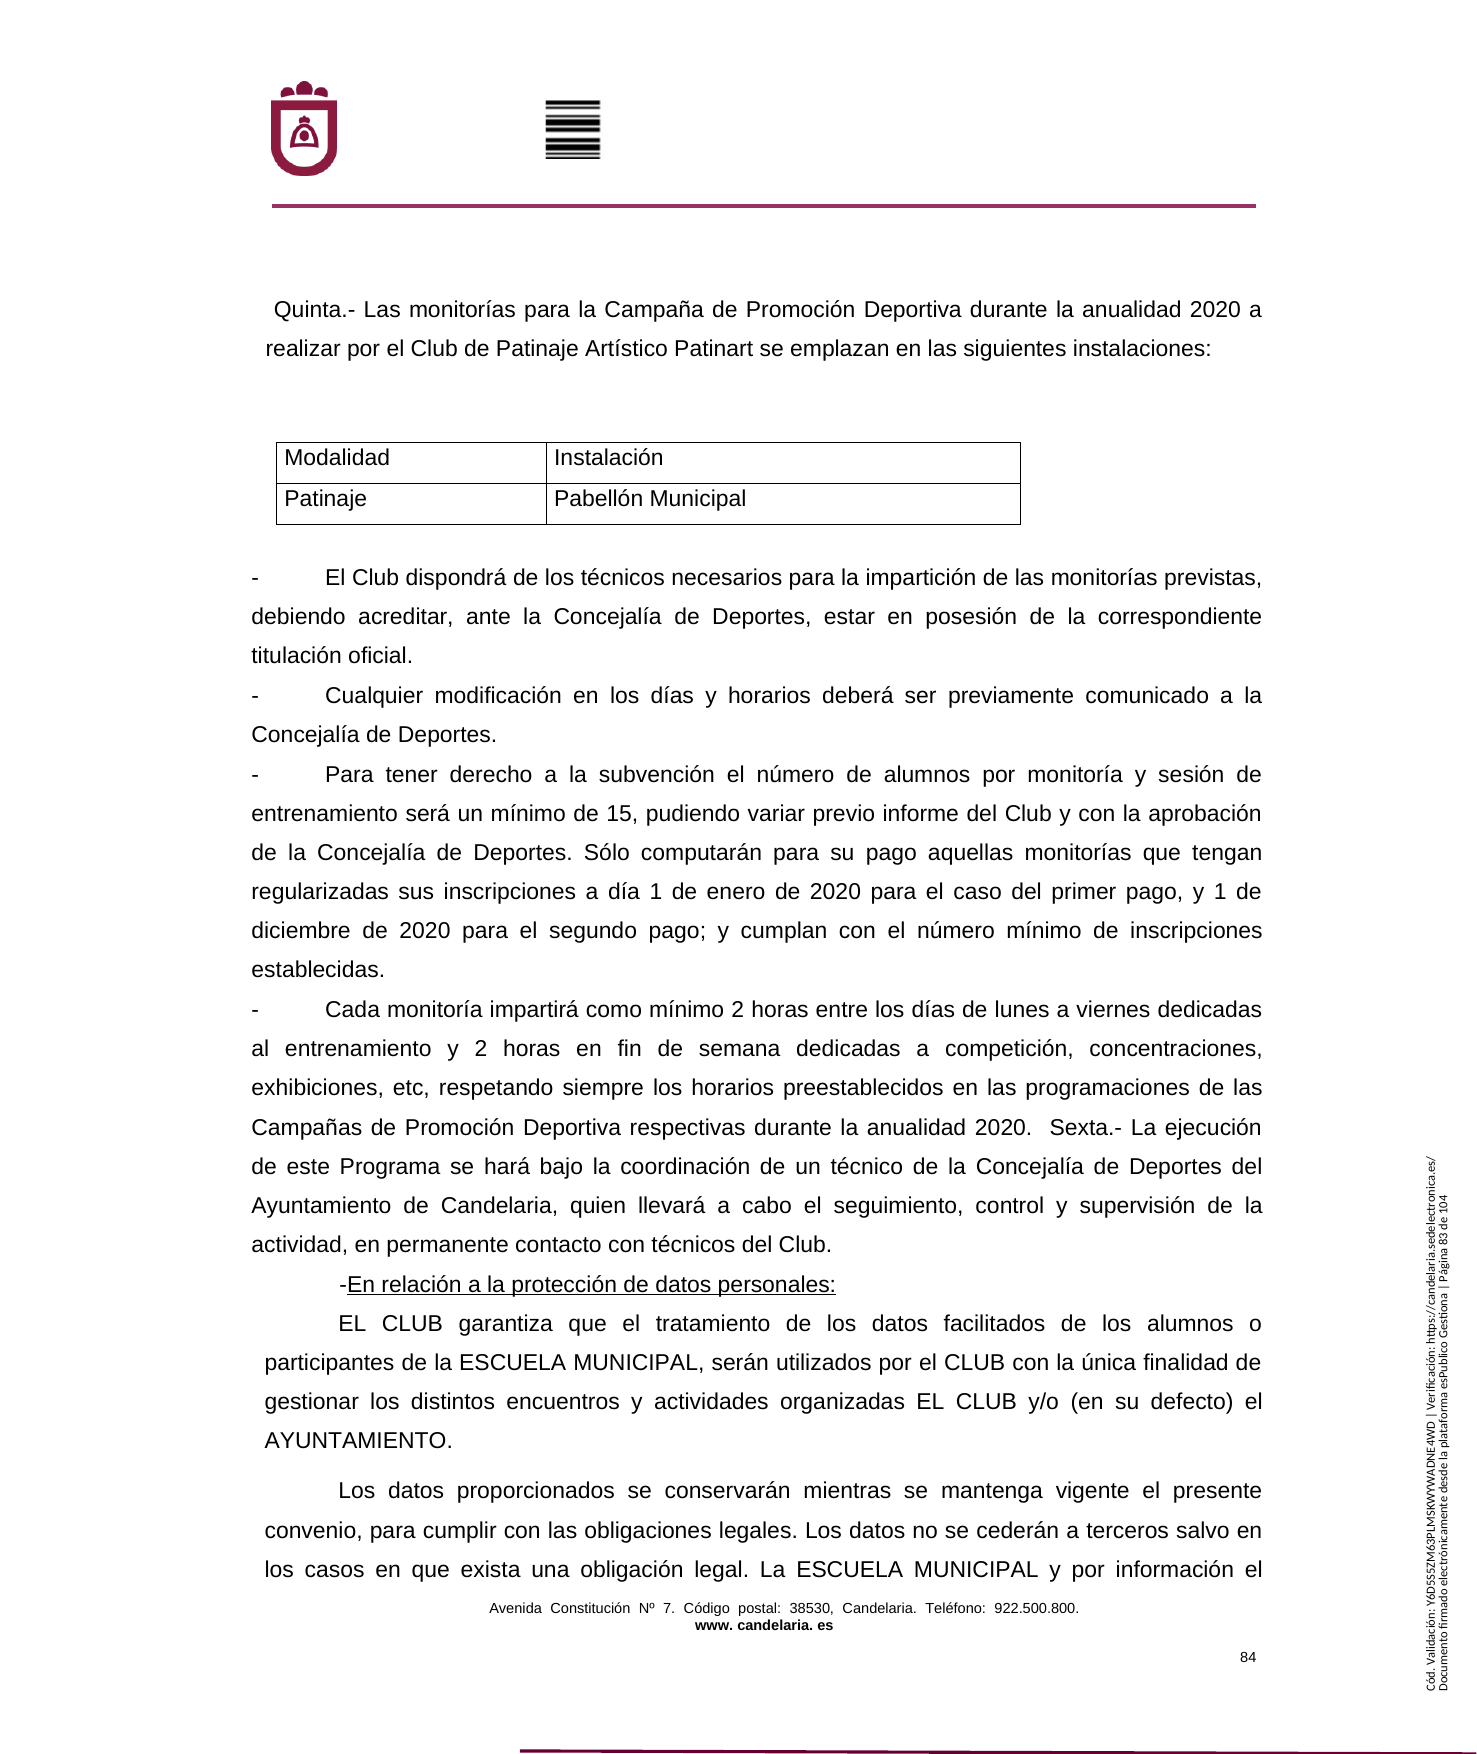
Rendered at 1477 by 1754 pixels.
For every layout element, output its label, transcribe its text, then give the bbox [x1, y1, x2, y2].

list Cualquier modificación en los días y horarios deberá ser previamente comunicado a la Concejalía de Deportes. [251, 682, 1263, 747]
text Quinta.- Las monitorías para la Campaña de Promoción Deportiva durante la anualidad 2020 a realizar por el Club de Patinaje Artístico Patinart se emplazan en las siguientes instalaciones: [265, 296, 1263, 361]
table_cell Patinaje [277, 484, 546, 523]
text EL CLUB garantiza que el tratamiento de los datos facilitados de los alumnos o participantes de la ESCUELA MUNICIPAL, serán utilizados por el CLUB con la única finalidad de gestionar los distintos encuentros y actividades organizadas EL CLUB y/o (en su defecto) el AYUNTAMIENTO. [264, 1310, 1263, 1454]
text -En relación a la protección de datos personales: [339, 1271, 1269, 1297]
text Los datos proporcionados se conservarán mientras se mantenga vigente el presente convenio, para cumplir con las obligaciones legales. Los datos no se cederán a terceros salvo en los casos en que exista una obligación legal. La ESCUELA MUNICIPAL y por información el [264, 1477, 1263, 1582]
list Para tener derecho a la subvención el número de alumnos por monitoría y sesión de entrenamiento será un mínimo de 15, pudiendo variar previo informe del Club y con la aprobación de la Concejalía de Deportes. Sólo computarán para su pago aquellas monitorías que tengan regularizadas sus inscripciones a día 1 de enero de 2020 para el caso del primer pago, y 1 de diciembre de 2020 para el segundo pago; y cumplan con el número mínimo de inscripciones establecidas. [251, 761, 1263, 983]
list Cada monitoría impartirá como mínimo 2 horas entre los días de lunes a viernes dedicadas al entrenamiento y 2 horas en fin de semana dedicadas a competición, concentraciones, exhibiciones, etc, respetando siempre los horarios preestablecidos en las programaciones de las Campañas de Promoción Deportiva respectivas durante la anualidad 2020. Sexta.- La ejecución de este Programa se hará bajo la coordinación de un técnico de la Concejalía de Deportes del Ayuntamiento de Candelaria, quien llevará a cabo el seguimiento, control y supervisión de la actividad, en permanente contacto con técnicos del Club. [251, 996, 1263, 1257]
table_header Modalidad [277, 443, 546, 483]
list El Club dispondrá de los técnicos necesarios para la impartición de las monitorías previstas, debiendo acreditar, ante la Concejalía de Deportes, estar en posesión de la correspondiente titulación oficial. [251, 564, 1263, 668]
table_cell Pabellón Municipal [547, 484, 1020, 523]
table_header Instalación [547, 443, 1020, 483]
